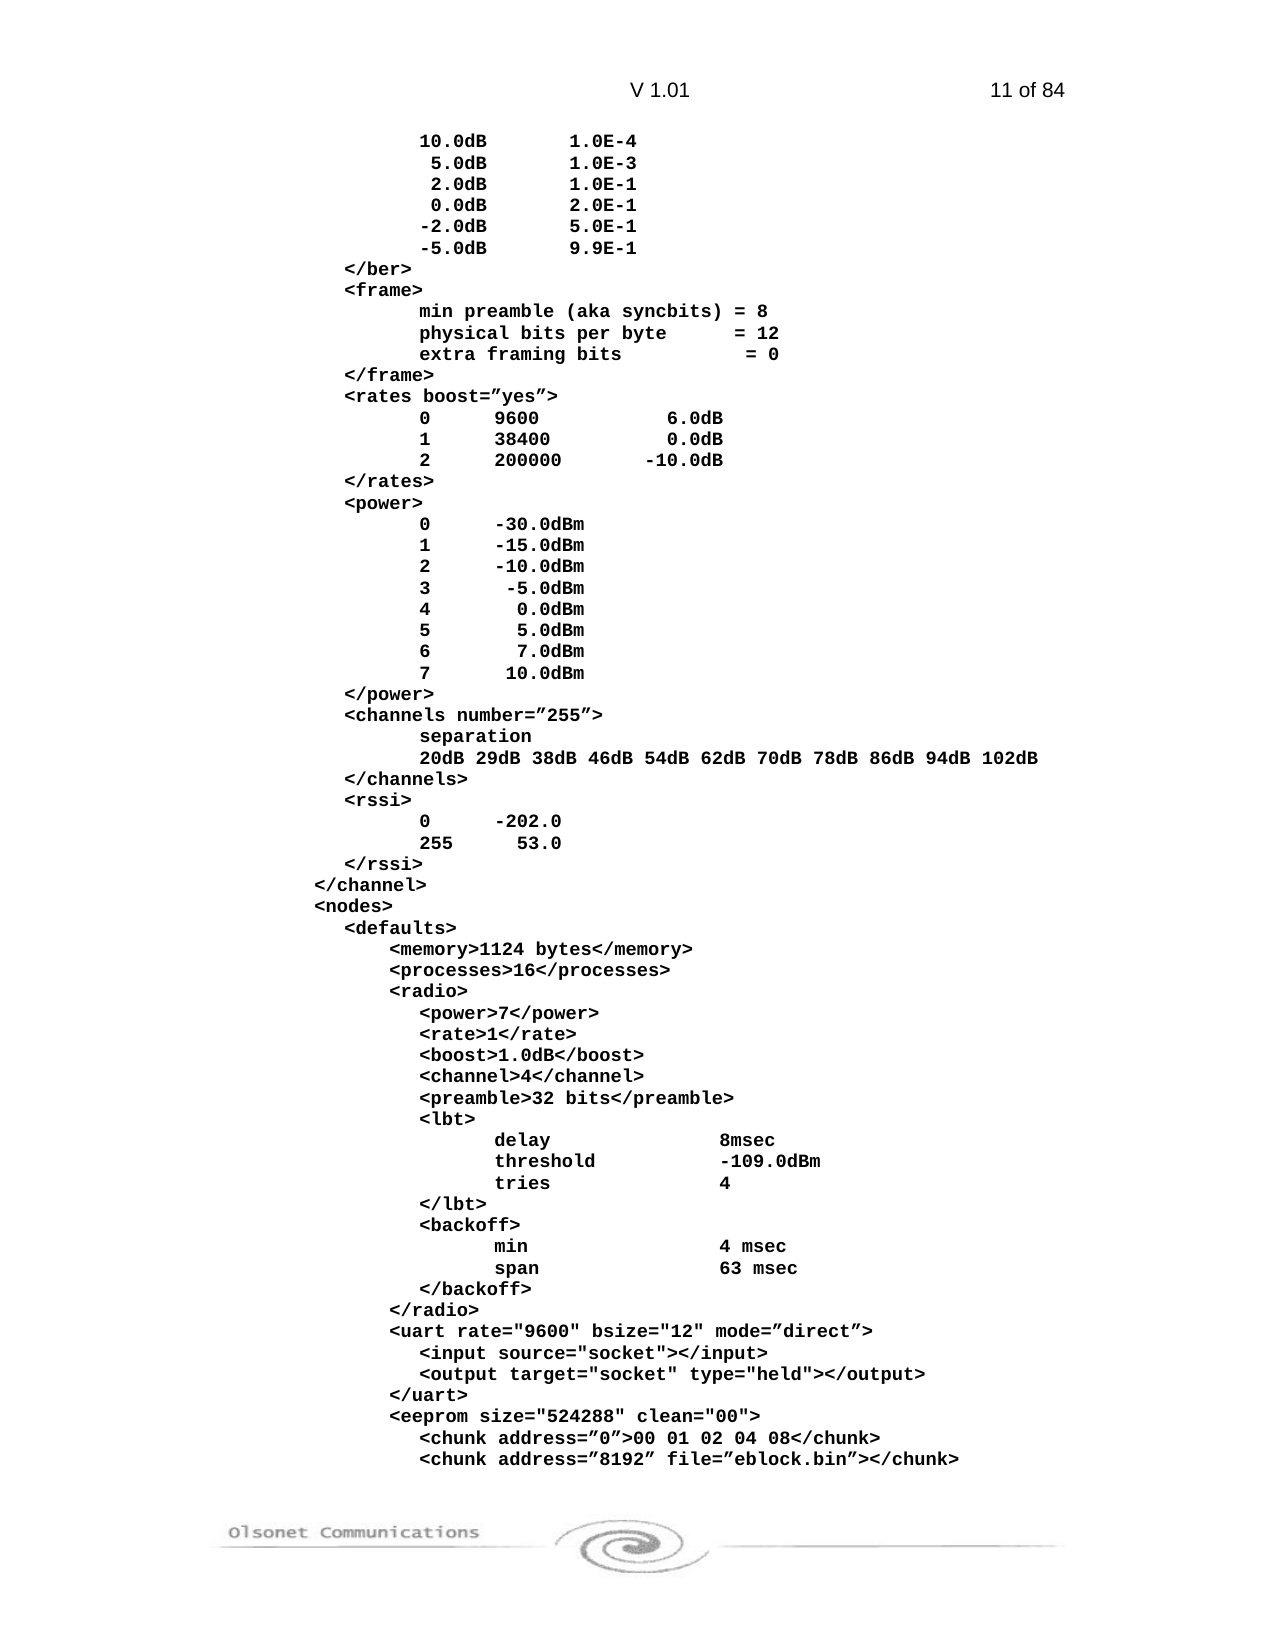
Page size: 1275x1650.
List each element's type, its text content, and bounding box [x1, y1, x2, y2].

text <power> [269, 493, 1065, 515]
text 4 0.0dBm [269, 600, 1065, 621]
text </lbt> [269, 1195, 1065, 1216]
text <radio> [269, 982, 1065, 1003]
text -5.0dB 9.9E-1 [269, 238, 1065, 260]
text 6 7.0dBm [269, 642, 1065, 663]
text </backoff> [269, 1280, 1065, 1301]
text <uart rate="9600" bsize="12" mode=”direct”> [269, 1322, 1065, 1343]
picture [210, 1504, 1065, 1596]
text -2.0dB 5.0E-1 [269, 217, 1065, 238]
text physical bits per byte = 12 [269, 323, 1065, 345]
text <lbt> [269, 1110, 1065, 1131]
text </power> [269, 685, 1065, 706]
text <chunk address=”8192” file=”eblock.bin”></chunk> [269, 1450, 1065, 1471]
text tries 4 [269, 1173, 1065, 1195]
text extra framing bits = 0 [269, 345, 1065, 366]
text 5 5.0dBm [269, 621, 1065, 642]
text 5.0dB 1.0E-3 [269, 153, 1065, 175]
text min 4 msec [269, 1237, 1065, 1258]
text <eeprom size="524288" clean="00"> [269, 1407, 1065, 1428]
text <rate>1</rate> [269, 1025, 1065, 1046]
text 7 10.0dBm [269, 663, 1065, 685]
text <preamble>32 bits</preamble> [269, 1088, 1065, 1110]
text </channels> [269, 770, 1065, 791]
text </uart> [269, 1386, 1065, 1407]
text 1 38400 0.0dB [269, 430, 1065, 451]
text 20dB 29dB 38dB 46dB 54dB 62dB 70dB 78dB 86dB 94dB 102dB [269, 748, 1065, 770]
text </rates> [269, 472, 1065, 493]
text 1 -15.0dBm [269, 536, 1065, 557]
text 2.0dB 1.0E-1 [269, 175, 1065, 196]
text </frame> [269, 366, 1065, 387]
text <processes>16</processes> [269, 961, 1065, 982]
text 0.0dB 2.0E-1 [269, 196, 1065, 217]
text 2 -10.0dBm [269, 557, 1065, 578]
text <nodes> [269, 897, 1065, 918]
text </ber> [269, 260, 1065, 281]
text <channels number=”255”> [269, 706, 1065, 727]
text <output target="socket" type="held"></output> [269, 1365, 1065, 1386]
text 3 -5.0dBm [269, 578, 1065, 600]
text <rates boost=”yes”> [269, 387, 1065, 408]
text delay 8msec [269, 1131, 1065, 1152]
text <input source="socket"></input> [269, 1343, 1065, 1365]
text <rssi> [269, 791, 1065, 812]
text </radio> [269, 1301, 1065, 1322]
text 255 53.0 [269, 833, 1065, 855]
text min preamble (aka syncbits) = 8 [269, 302, 1065, 323]
text <defaults> [269, 918, 1065, 940]
text <boost>1.0dB</boost> [269, 1046, 1065, 1067]
text 0 9600 6.0dB [269, 408, 1065, 430]
text 0 -202.0 [269, 812, 1065, 833]
text separation [269, 727, 1065, 748]
text span 63 msec [269, 1258, 1065, 1280]
text <channel>4</channel> [269, 1067, 1065, 1088]
text threshold -109.0dBm [269, 1152, 1065, 1173]
text <memory>1124 bytes</memory> [269, 940, 1065, 961]
text </channel> [269, 876, 1065, 897]
text <frame> [269, 281, 1065, 302]
text 2 200000 -10.0dB [269, 451, 1065, 472]
text 0 -30.0dBm [269, 515, 1065, 536]
text </rssi> [269, 855, 1065, 876]
text 10.0dB 1.0E-4 [269, 132, 1065, 153]
text <backoff> [269, 1216, 1065, 1237]
text <chunk address=”0”>00 01 02 04 08</chunk> [269, 1428, 1065, 1450]
text <power>7</power> [269, 1003, 1065, 1025]
